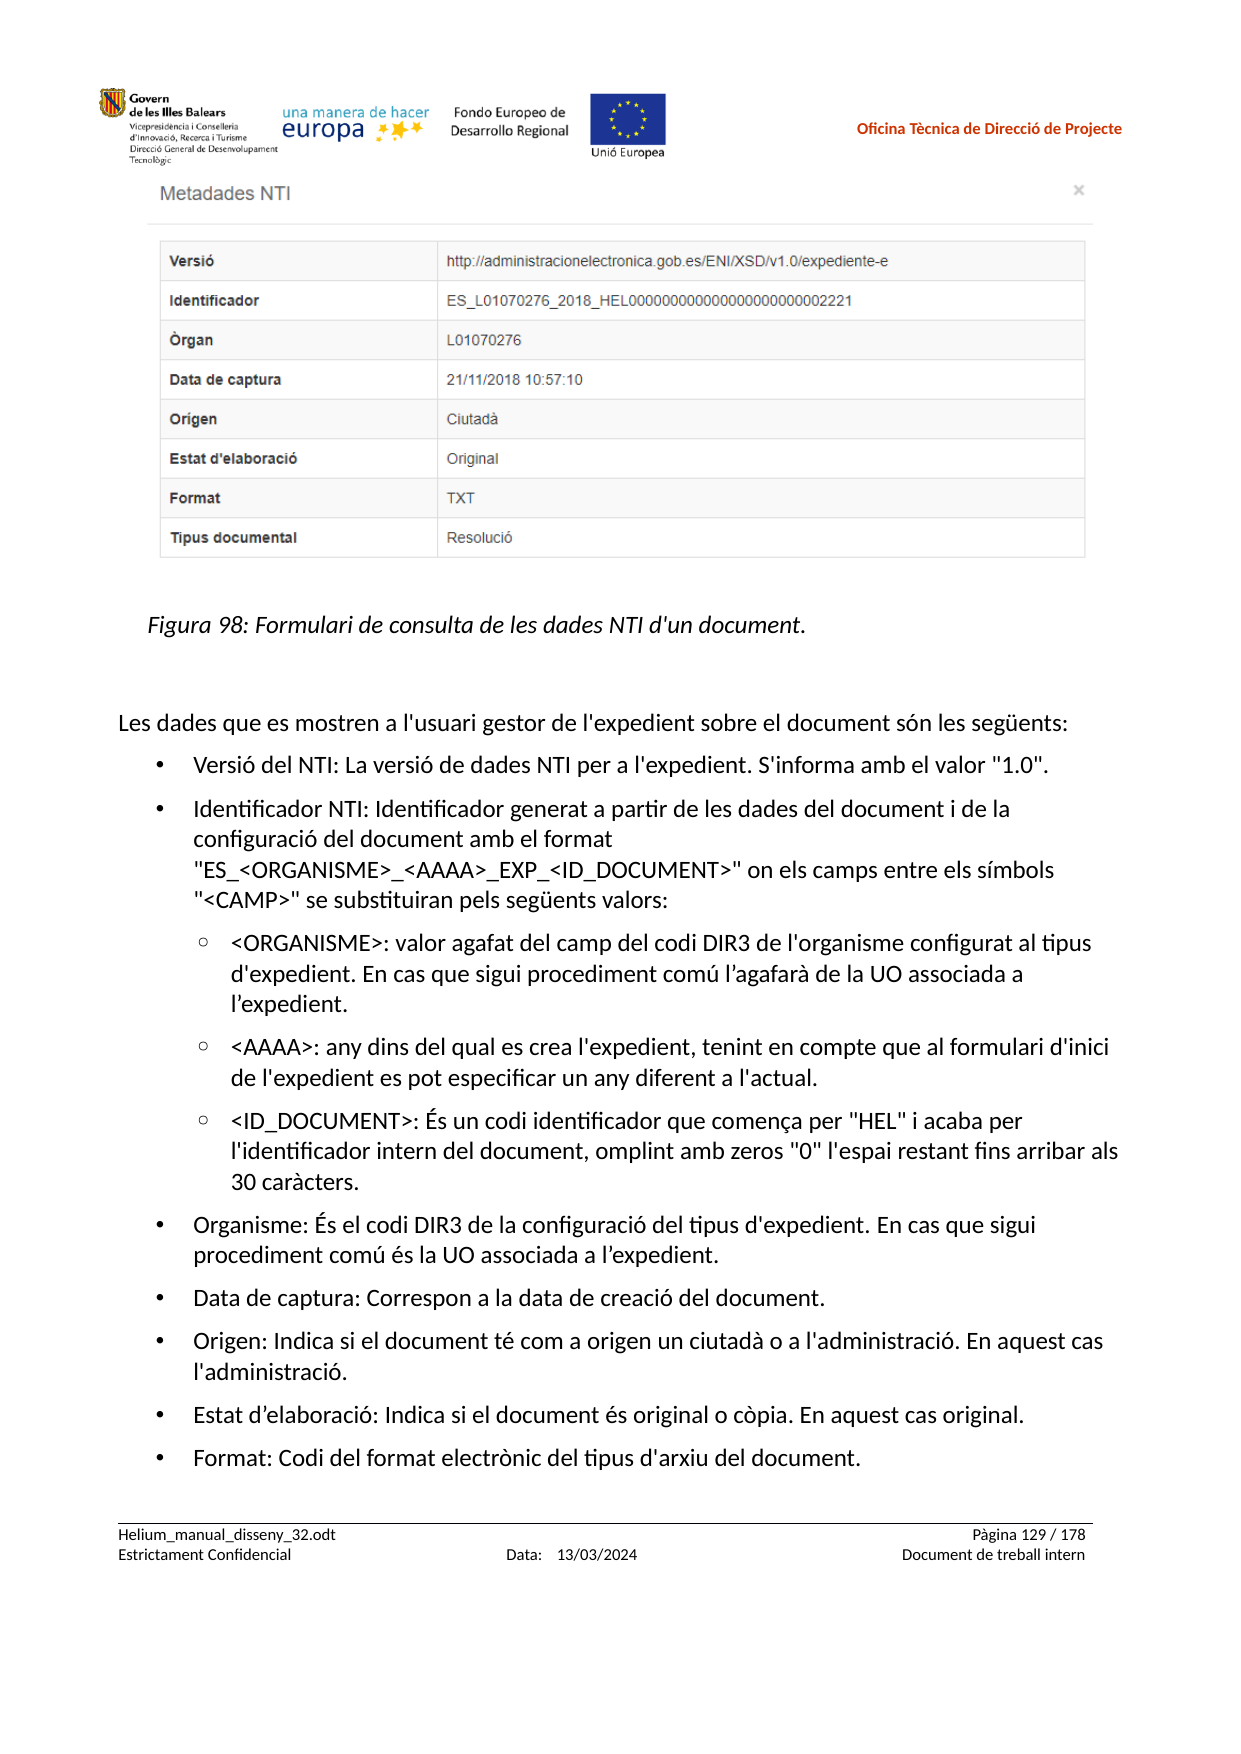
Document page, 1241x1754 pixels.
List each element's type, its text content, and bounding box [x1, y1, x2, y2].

list Format: Codi del format electrònic del tipus d'arxiu del document. [156, 1442, 1122, 1473]
list Versió del NTI: La versió de dades NTI per a l'expedient. S'informa amb el valor "1.0". [156, 750, 1122, 780]
list Estat d’elaboració: Indica si el document és original o còpia. En aquest cas original. [156, 1399, 1122, 1429]
text Figura 98: Formulari de consulta de les dades NTI d'un document. [147, 579, 1093, 640]
list Data de captura: Correspon a la data de creació del document. [156, 1282, 1122, 1313]
picture [147, 167, 1094, 579]
list Origen: Indica si el document té com a origen un ciutadà o a l'administració. En aquest cas l'administració. [156, 1326, 1122, 1387]
text Les dades que es mostren a l'usuari gestor de l'expedient sobre el document són les següents: [118, 707, 1122, 737]
picture [99, 87, 668, 166]
list Identificador NTI: Identificador generat a partir de les dades del document i de la configuració del document amb el format "ES_<ORGANISME>_<AAAA>_EXP_<ID_DOCUMENT>" on els camps entre els símbols "<CAMP>" se substituiran pels següents valors: [156, 793, 1122, 915]
list <ID_DOCUMENT>: És un codi identificador que comença per "HEL" i acaba per l'identificador intern del document, omplint amb zeros "0" l'espai restant fins arribar als 30 caràcters. [193, 1105, 1122, 1196]
list <ORGANISME>: valor agafat del camp del codi DIR3 de l'organisme configurat al tipus d'expedient. En cas que sigui procediment comú l’agafarà de la UO associada a l’expedient. [193, 927, 1122, 1019]
list Organisme: És el codi DIR3 de la configuració del tipus d'expedient. En cas que sigui procediment comú és la UO associada a l’expedient. [156, 1209, 1122, 1270]
list <AAAA>: any dins del qual es crea l'expedient, tenint en compte que al formulari d'inici de l'expedient es pot especificar un any diferent a l'actual. [193, 1031, 1122, 1092]
